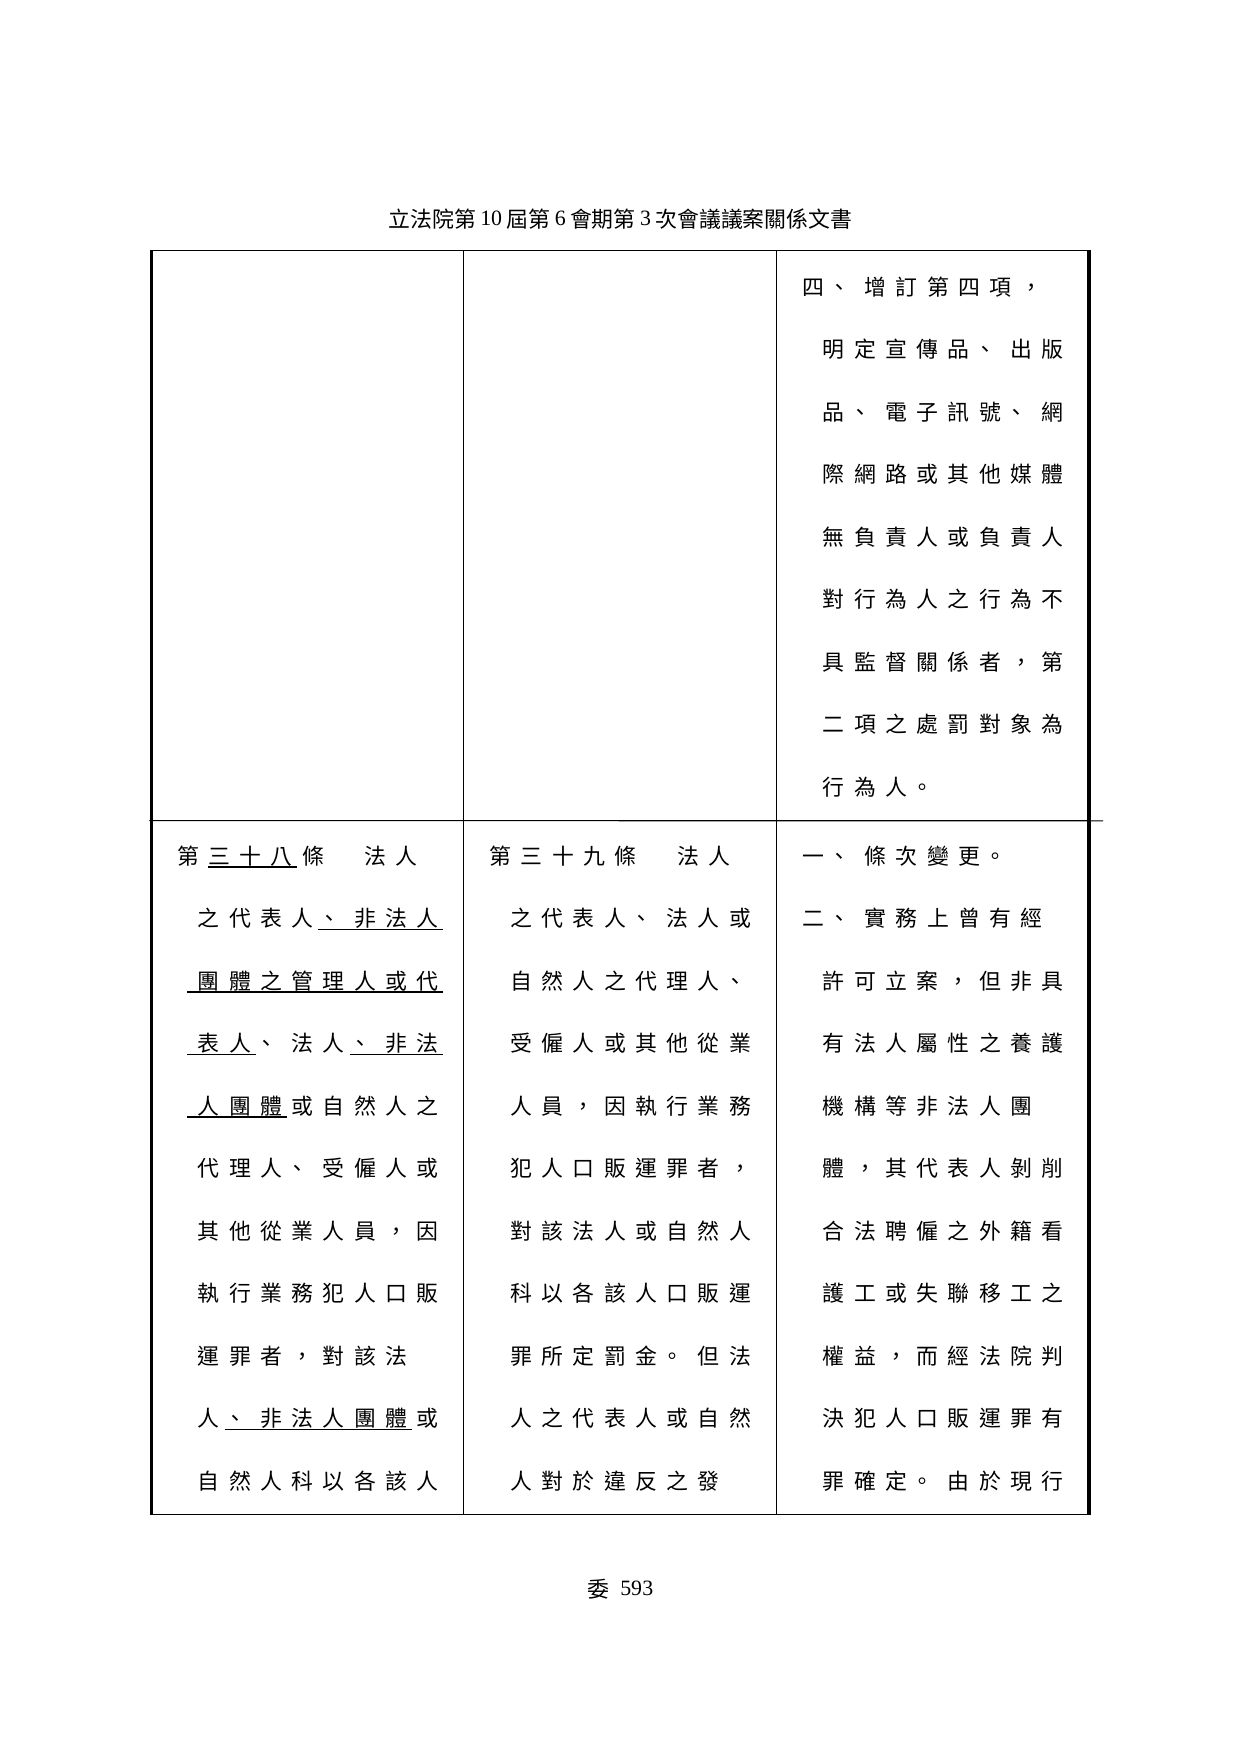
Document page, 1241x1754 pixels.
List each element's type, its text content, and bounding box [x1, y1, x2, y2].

table_cell [464, 251, 776, 819]
table_cell [153, 251, 463, 819]
table_cell 第三十九條 法人之代表人、法人或自然人之代理人、受僱人或其他從業人員，因執行業務犯人口販運罪者，對該法人或自然人科以各該人口販運罪所定罰金。但法人之代表人或自然人對於違反之發 [464, 822, 776, 1514]
table_cell 第三十八條 法人之代表人、非法人團體之管理人或代表人、法人、非法人團體或自然人之代理人、受僱人或其他從業人員，因執行業務犯人口販運罪者，對該法人、非法人團體或自然人科以各該人 [153, 822, 463, 1514]
table_cell 一、條次變更。 二、實務上曾有經許可立案，但非具有法人屬性之養護機構等非法人團體，其代表人剝削合法聘僱之外籍看護工或失聯移工之權益，而經法院判決犯人口販運罪有罪確定。由於現行 [777, 822, 1087, 1514]
table_cell 四、增訂第四項，明定宣傳品、出版品、電子訊號、網際網路或其他媒體無負責人或負責人對行為人之行為不具監督關係者，第二項之處罰對象為行為人。 [777, 251, 1087, 819]
